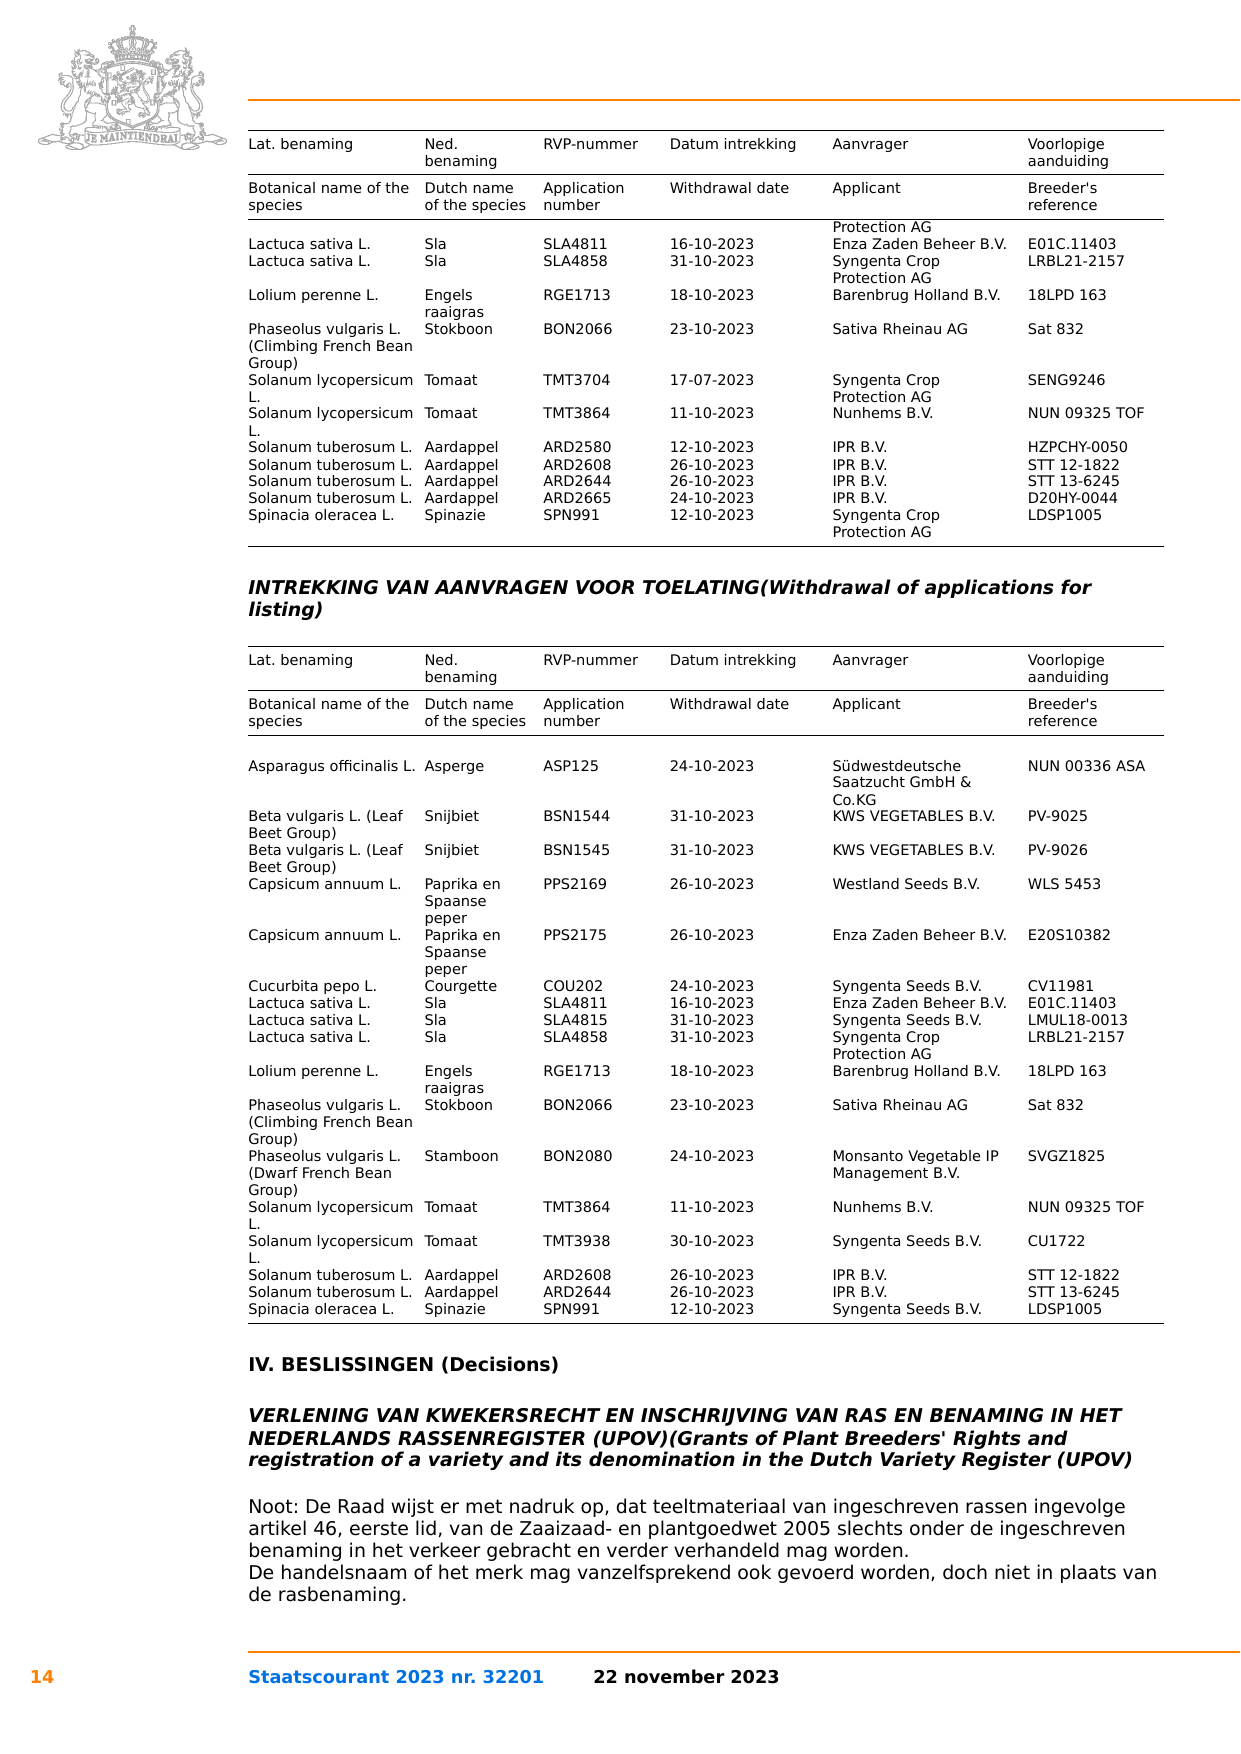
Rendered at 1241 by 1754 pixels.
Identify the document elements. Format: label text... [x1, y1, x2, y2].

table_cell KWS VEGETABLES B.V. [826, 842, 1022, 876]
table_cell [248, 736, 418, 757]
table_cell ARD2644 [537, 1284, 663, 1301]
subtitle IV. BESLISSINGEN (Decisions) [248, 1353, 1163, 1375]
table_cell E01C.11403 [1022, 236, 1163, 253]
table_cell Snijbiet [419, 808, 537, 842]
table_cell Nunhems B.V. [826, 405, 1022, 439]
table_cell Capsicum annuum L. [248, 927, 418, 978]
table_cell [537, 736, 663, 757]
table_cell LMUL18-0013 [1022, 1012, 1163, 1029]
table_cell [1022, 220, 1163, 236]
table_cell Aardappel [419, 1267, 537, 1284]
table_cell Cucurbita pepo L. [248, 978, 418, 995]
table_cell Sla [419, 236, 537, 253]
table_cell Tomaat [419, 1233, 537, 1267]
table_cell E01C.11403 [1022, 995, 1163, 1012]
table_cell [664, 736, 826, 757]
table_cell Tomaat [419, 1199, 537, 1233]
table_cell [419, 220, 537, 236]
table_cell LRBL21-2157 [1022, 253, 1163, 287]
table_cell Spinazie [419, 1301, 537, 1322]
table_cell IPR B.V. [826, 1267, 1022, 1284]
table_cell SLA4858 [537, 1029, 663, 1063]
table_cell SLA4815 [537, 1012, 663, 1029]
table_cell TMT3864 [537, 405, 663, 439]
table_cell 26-10-2023 [664, 1267, 826, 1284]
table_cell IPR B.V. [826, 1284, 1022, 1301]
table_cell IPR B.V. [826, 490, 1022, 507]
table_cell [419, 736, 537, 757]
table_cell BSN1545 [537, 842, 663, 876]
table_cell Sativa Rheinau AG [826, 321, 1022, 371]
table_cell LDSP1005 [1022, 1301, 1163, 1322]
table_cell BON2066 [537, 321, 663, 371]
table_cell Breeder's reference [1022, 175, 1163, 219]
table_cell TMT3704 [537, 371, 663, 405]
table_cell Barenbrug Holland B.V. [826, 287, 1022, 321]
table_header Datum intrekking [664, 131, 826, 174]
table_cell Enza Zaden Beheer B.V. [826, 995, 1022, 1012]
table_cell Enza Zaden Beheer B.V. [826, 236, 1022, 253]
table_cell 31-10-2023 [664, 1012, 826, 1029]
table_cell RGE1713 [537, 1063, 663, 1097]
table_header Lat. benaming [248, 131, 418, 174]
table_cell Sla [419, 1012, 537, 1029]
table_cell Withdrawal date [664, 175, 826, 219]
table_cell WLS 5453 [1022, 876, 1163, 927]
table_header Datum intrekking [664, 647, 826, 690]
table_cell Sla [419, 253, 537, 287]
table_cell KWS VEGETABLES B.V. [826, 808, 1022, 842]
table_cell Syngenta Seeds B.V. [826, 1301, 1022, 1322]
table_cell [826, 736, 1022, 757]
table_cell Syngenta Seeds B.V. [826, 1012, 1022, 1029]
table_cell Phaseolus vulgaris L. (Climbing French Bean Group) [248, 321, 418, 371]
table_cell 11-10-2023 [664, 405, 826, 439]
table_cell Syngenta Crop Protection AG [826, 1029, 1022, 1063]
table_header Ned. benaming [419, 647, 537, 690]
table_cell Solanum lycopersicum L. [248, 405, 418, 439]
table_cell Monsanto Vegetable IP Management B.V. [826, 1148, 1022, 1199]
table_cell STT 12-1822 [1022, 1267, 1163, 1284]
table_cell STT 12-1822 [1022, 456, 1163, 473]
table_cell LRBL21-2157 [1022, 1029, 1163, 1063]
table_cell 26-10-2023 [664, 456, 826, 473]
picture [38, 25, 227, 150]
table_cell Syngenta Crop Protection AG [826, 371, 1022, 405]
subtitle VERLENING VAN KWEKERSRECHT EN INSCHRIJVING VAN RAS EN BENAMING IN HET NEDERLANDS RASSENREGISTER (UPOV)(Grants of Plant Breeders' Rights and registration of a variety and its denomination in the Dutch Variety Register (UPOV) [248, 1405, 1163, 1471]
table_cell Solanum tuberosum L. [248, 456, 418, 473]
table_cell Asperge [419, 758, 537, 808]
table_cell 16-10-2023 [664, 236, 826, 253]
table_cell 31-10-2023 [664, 808, 826, 842]
table_cell 18-10-2023 [664, 287, 826, 321]
table_cell Lactuca sativa L. [248, 995, 418, 1012]
table_cell SLA4811 [537, 236, 663, 253]
table_cell Sla [419, 1029, 537, 1063]
table_cell 18-10-2023 [664, 1063, 826, 1097]
text Noot: De Raad wijst er met nadruk op, dat teeltmateriaal van ingeschreven rassen ingevolge artikel 46, eerste lid, van de Zaaizaad- en plantgoedwet 2005 slechts onder de ingeschreven benaming in het verkeer gebracht en verder verhandeld mag worden. [248, 1496, 1163, 1562]
table_cell 12-10-2023 [664, 507, 826, 546]
table_header Ned. benaming [419, 131, 537, 174]
table_header Lat. benaming [248, 647, 418, 690]
table_cell Phaseolus vulgaris L. (Climbing French Bean Group) [248, 1097, 418, 1148]
table_cell Tomaat [419, 405, 537, 439]
table_cell 12-10-2023 [664, 1301, 826, 1322]
table_cell SVGZ1825 [1022, 1148, 1163, 1199]
table_cell 24-10-2023 [664, 490, 826, 507]
table_cell 18LPD 163 [1022, 1063, 1163, 1097]
table_cell NUN 00336 ASA [1022, 758, 1163, 808]
table_cell TMT3864 [537, 1199, 663, 1233]
table_cell STT 13-6245 [1022, 473, 1163, 490]
table_cell Enza Zaden Beheer B.V. [826, 927, 1022, 978]
table_cell Engels raaigras [419, 287, 537, 321]
table_cell [537, 220, 663, 236]
table_cell Syngenta Seeds B.V. [826, 978, 1022, 995]
table_header RVP-nummer [537, 131, 663, 174]
table_cell Spinazie [419, 507, 537, 546]
table_cell Dutch name of the species [419, 691, 537, 735]
table_cell Botanical name of the species [248, 691, 418, 735]
table_cell Botanical name of the species [248, 175, 418, 219]
table_cell Aardappel [419, 1284, 537, 1301]
table_cell BON2080 [537, 1148, 663, 1199]
table_cell Spinacia oleracea L. [248, 1301, 418, 1322]
table_cell ARD2644 [537, 473, 663, 490]
table_cell 24-10-2023 [664, 1148, 826, 1199]
table_cell Sat 832 [1022, 1097, 1163, 1148]
table_cell 26-10-2023 [664, 927, 826, 978]
table_cell IPR B.V. [826, 439, 1022, 456]
table_cell Courgette [419, 978, 537, 995]
table_cell Beta vulgaris L. (Leaf Beet Group) [248, 842, 418, 876]
table_cell RGE1713 [537, 287, 663, 321]
table_cell Syngenta Crop Protection AG [826, 507, 1022, 546]
table_cell Dutch name of the species [419, 175, 537, 219]
table_cell IPR B.V. [826, 473, 1022, 490]
table_cell Südwestdeutsche Saatzucht GmbH & Co.KG [826, 758, 1022, 808]
table_cell 24-10-2023 [664, 758, 826, 808]
table_cell 26-10-2023 [664, 876, 826, 927]
table_cell COU202 [537, 978, 663, 995]
table_cell Syngenta Crop Protection AG [826, 253, 1022, 287]
table_cell Capsicum annuum L. [248, 876, 418, 927]
table_cell Solanum tuberosum L. [248, 1267, 418, 1284]
table_cell BSN1544 [537, 808, 663, 842]
table_cell Protection AG [826, 220, 1022, 236]
table_cell Lolium perenne L. [248, 1063, 418, 1097]
table_cell E20S10382 [1022, 927, 1163, 978]
table_cell PV-9026 [1022, 842, 1163, 876]
table_cell ARD2665 [537, 490, 663, 507]
table_cell Phaseolus vulgaris L. (Dwarf French Bean Group) [248, 1148, 418, 1199]
table_cell 18LPD 163 [1022, 287, 1163, 321]
table_cell SENG9246 [1022, 371, 1163, 405]
table_cell [248, 220, 418, 236]
table_cell [664, 220, 826, 236]
table_cell Asparagus officinalis L. [248, 758, 418, 808]
table_cell [1022, 736, 1163, 757]
table_cell 24-10-2023 [664, 978, 826, 995]
table_cell Aardappel [419, 456, 537, 473]
table_cell SPN991 [537, 507, 663, 546]
table_cell Sla [419, 995, 537, 1012]
table_cell SLA4858 [537, 253, 663, 287]
table_cell Lactuca sativa L. [248, 1012, 418, 1029]
table_cell Application number [537, 691, 663, 735]
table_cell Stokboon [419, 1097, 537, 1148]
table_cell Solanum lycopersicum L. [248, 1199, 418, 1233]
table_header Voorlopige aanduiding [1022, 647, 1163, 690]
table_cell Application number [537, 175, 663, 219]
table_cell 23-10-2023 [664, 321, 826, 371]
table_cell BON2066 [537, 1097, 663, 1148]
table_cell ARD2580 [537, 439, 663, 456]
table_cell Solanum tuberosum L. [248, 1284, 418, 1301]
table_cell Stokboon [419, 321, 537, 371]
table_cell Lactuca sativa L. [248, 253, 418, 287]
table_cell 31-10-2023 [664, 1029, 826, 1063]
table_cell SPN991 [537, 1301, 663, 1322]
table_cell Withdrawal date [664, 691, 826, 735]
table_header Aanvrager [826, 647, 1022, 690]
table_cell D20HY-0044 [1022, 490, 1163, 507]
table_cell Paprika en Spaanse peper [419, 876, 537, 927]
table_header RVP-nummer [537, 647, 663, 690]
table_cell 26-10-2023 [664, 473, 826, 490]
table_cell ARD2608 [537, 456, 663, 473]
table_cell NUN 09325 TOF [1022, 1199, 1163, 1233]
table_cell Barenbrug Holland B.V. [826, 1063, 1022, 1097]
table_cell 16-10-2023 [664, 995, 826, 1012]
table_cell 17-07-2023 [664, 371, 826, 405]
table_cell 30-10-2023 [664, 1233, 826, 1267]
table_cell Paprika en Spaanse peper [419, 927, 537, 978]
table_cell Lolium perenne L. [248, 287, 418, 321]
table_cell Spinacia oleracea L. [248, 507, 418, 546]
table_cell STT 13-6245 [1022, 1284, 1163, 1301]
table_cell CU1722 [1022, 1233, 1163, 1267]
table_cell Nunhems B.V. [826, 1199, 1022, 1233]
table_header Aanvrager [826, 131, 1022, 174]
table_header Voorlopige aanduiding [1022, 131, 1163, 174]
table_cell NUN 09325 TOF [1022, 405, 1163, 439]
table_cell Solanum tuberosum L. [248, 439, 418, 456]
table_cell HZPCHY-0050 [1022, 439, 1163, 456]
table_cell Tomaat [419, 371, 537, 405]
table_cell Sat 832 [1022, 321, 1163, 371]
subtitle INTREKKING VAN AANVRAGEN VOOR TOELATING(Withdrawal of applications for listing) [248, 577, 1163, 621]
table_cell TMT3938 [537, 1233, 663, 1267]
table_cell Aardappel [419, 490, 537, 507]
table_cell Aardappel [419, 473, 537, 490]
table_cell ARD2608 [537, 1267, 663, 1284]
table_cell Applicant [826, 691, 1022, 735]
table_cell Stamboon [419, 1148, 537, 1199]
text De handelsnaam of het merk mag vanzelfsprekend ook gevoerd worden, doch niet in plaats van de rasbenaming. [248, 1562, 1163, 1606]
table_cell 23-10-2023 [664, 1097, 826, 1148]
table_cell 31-10-2023 [664, 253, 826, 287]
table_cell Applicant [826, 175, 1022, 219]
table_cell CV11981 [1022, 978, 1163, 995]
table_cell IPR B.V. [826, 456, 1022, 473]
table_cell Solanum tuberosum L. [248, 473, 418, 490]
table_cell Beta vulgaris L. (Leaf Beet Group) [248, 808, 418, 842]
table_cell Engels raaigras [419, 1063, 537, 1097]
table_cell Solanum lycopersicum L. [248, 1233, 418, 1267]
table_cell Snijbiet [419, 842, 537, 876]
table_cell 12-10-2023 [664, 439, 826, 456]
table_cell Lactuca sativa L. [248, 1029, 418, 1063]
table_cell Westland Seeds B.V. [826, 876, 1022, 927]
table_cell LDSP1005 [1022, 507, 1163, 546]
table_cell Sativa Rheinau AG [826, 1097, 1022, 1148]
table_cell PPS2175 [537, 927, 663, 978]
table_cell PV-9025 [1022, 808, 1163, 842]
table_cell SLA4811 [537, 995, 663, 1012]
table_cell Solanum lycopersicum L. [248, 371, 418, 405]
table_cell 11-10-2023 [664, 1199, 826, 1233]
table_cell Solanum tuberosum L. [248, 490, 418, 507]
table_cell Lactuca sativa L. [248, 236, 418, 253]
table_cell Breeder's reference [1022, 691, 1163, 735]
table_cell Aardappel [419, 439, 537, 456]
table_cell 31-10-2023 [664, 842, 826, 876]
table_cell PPS2169 [537, 876, 663, 927]
table_cell Syngenta Seeds B.V. [826, 1233, 1022, 1267]
table_cell ASP125 [537, 758, 663, 808]
table_cell 26-10-2023 [664, 1284, 826, 1301]
